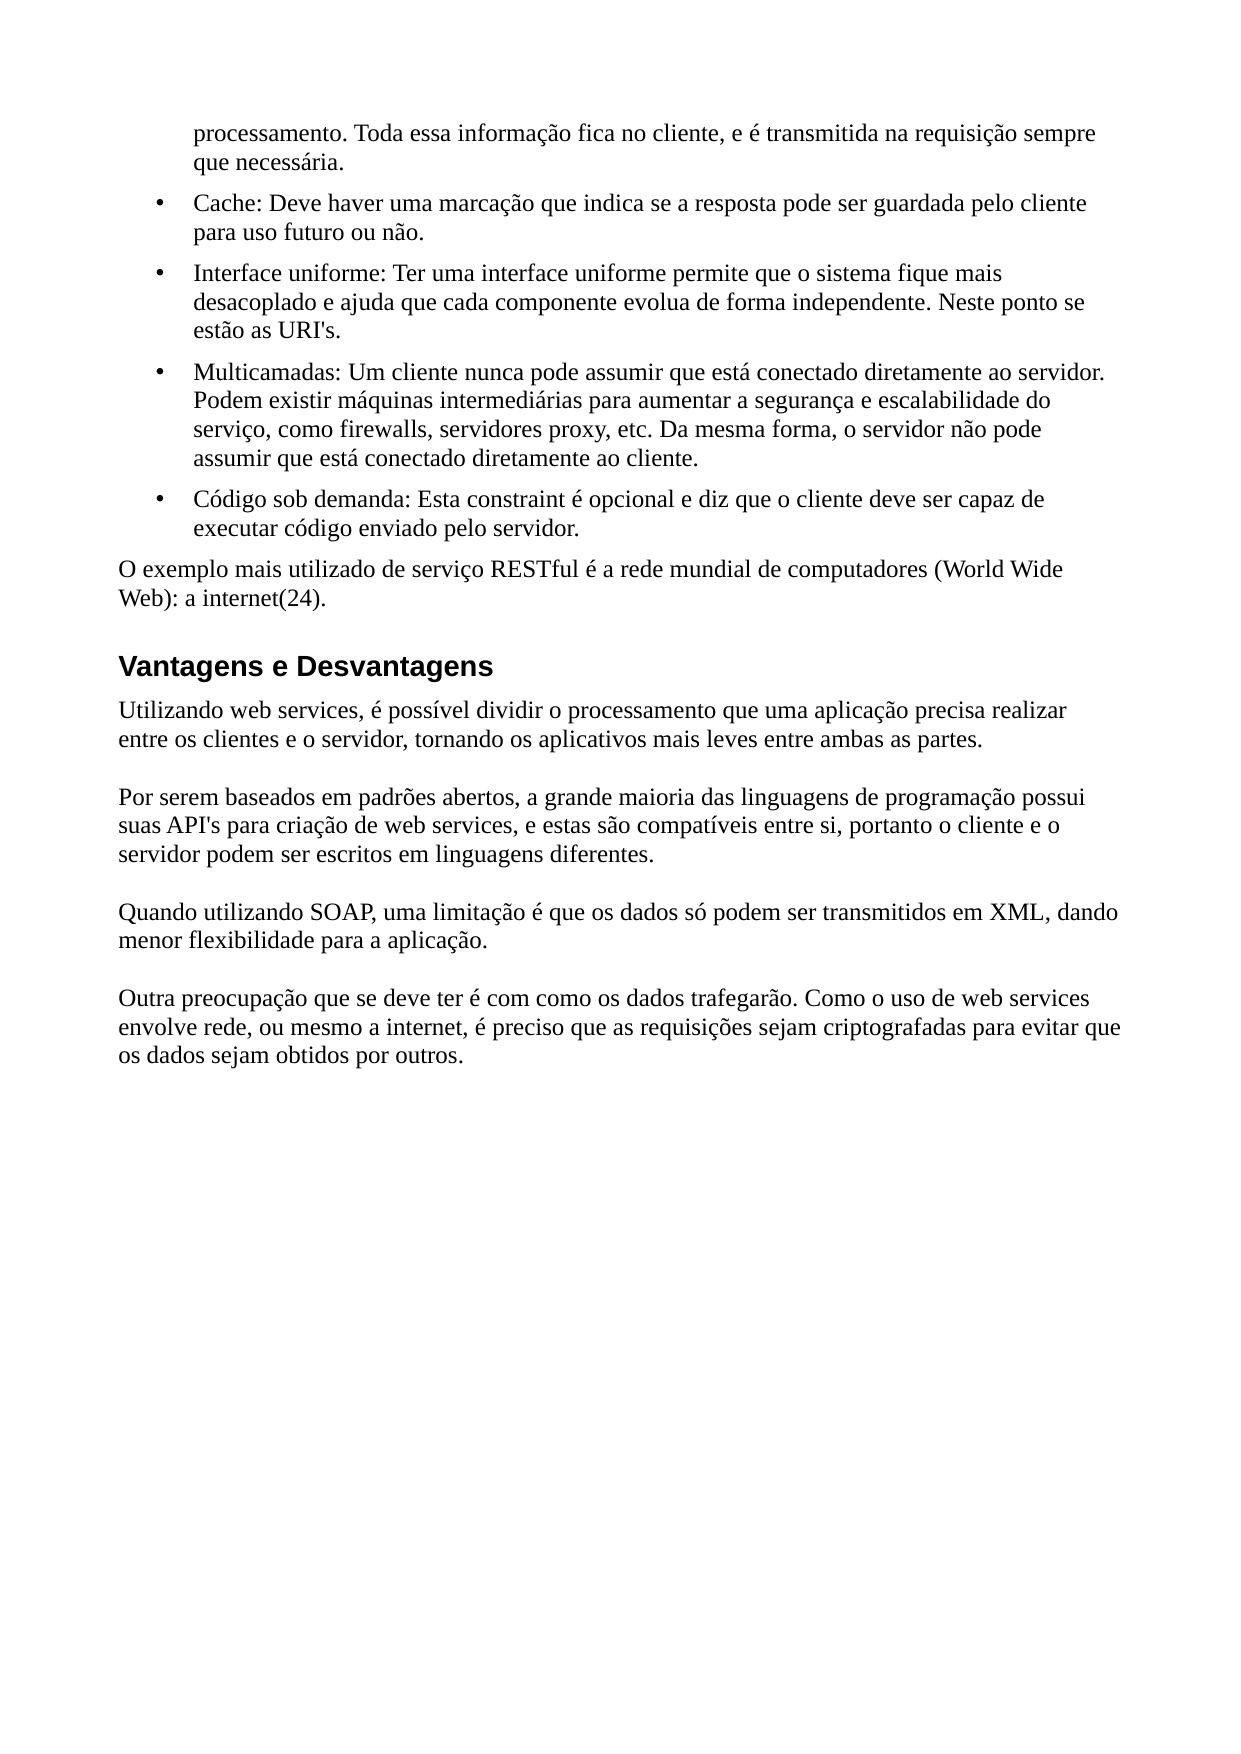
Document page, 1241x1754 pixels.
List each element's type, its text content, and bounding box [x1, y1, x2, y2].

list Código sob demanda: Esta constraint é opcional e diz que o cliente deve ser capaz de executar código enviado pelo servidor. [156, 484, 1122, 542]
list Cache: Deve haver uma marcação que indica se a resposta pode ser guardada pelo cliente para uso futuro ou não. [156, 188, 1122, 246]
list processamento. Toda essa informação fica no cliente, e é transmitida na requisição sempre que necessária. [156, 118, 1122, 176]
list Multicamadas: Um cliente nunca pode assumir que está conectado diretamente ao servidor. Podem existir máquinas intermediárias para aumentar a segurança e escalabilidade do serviço, como firewalls, servidores proxy, etc. Da mesma forma, o servidor não pode assumir que está conectado diretamente ao cliente. [156, 357, 1122, 472]
text Utilizando web services, é possível dividir o processamento que uma aplicação precisa realizar entre os clientes e o servidor, tornando os aplicativos mais leves entre ambas as partes. [118, 695, 1122, 753]
text Outra preocupação que se deve ter é com como os dados trafegarão. Como o uso de web services envolve rede, ou mesmo a internet, é preciso que as requisições sejam criptografadas para evitar que os dados sejam obtidos por outros. [118, 983, 1122, 1069]
text O exemplo mais utilizado de serviço RESTful é a rede mundial de computadores (World Wide Web): a internet(24). [118, 554, 1122, 612]
text Por serem baseados em padrões abertos, a grande maioria das linguagens de programação possui suas API's para criação de web services, e estas são compatíveis entre si, portanto o cliente e o servidor podem ser escritos em linguagens diferentes. [118, 782, 1122, 868]
text Quando utilizando SOAP, uma limitação é que os dados só podem ser transmitidos em XML, dando menor flexibilidade para a aplicação. [118, 897, 1122, 954]
subtitle Vantagens e Desvantagens [118, 649, 1122, 683]
list Interface uniforme: Ter uma interface uniforme permite que o sistema fique mais desacoplado e ajuda que cada componente evolua de forma independente. Neste ponto se estão as URI's. [156, 258, 1122, 344]
